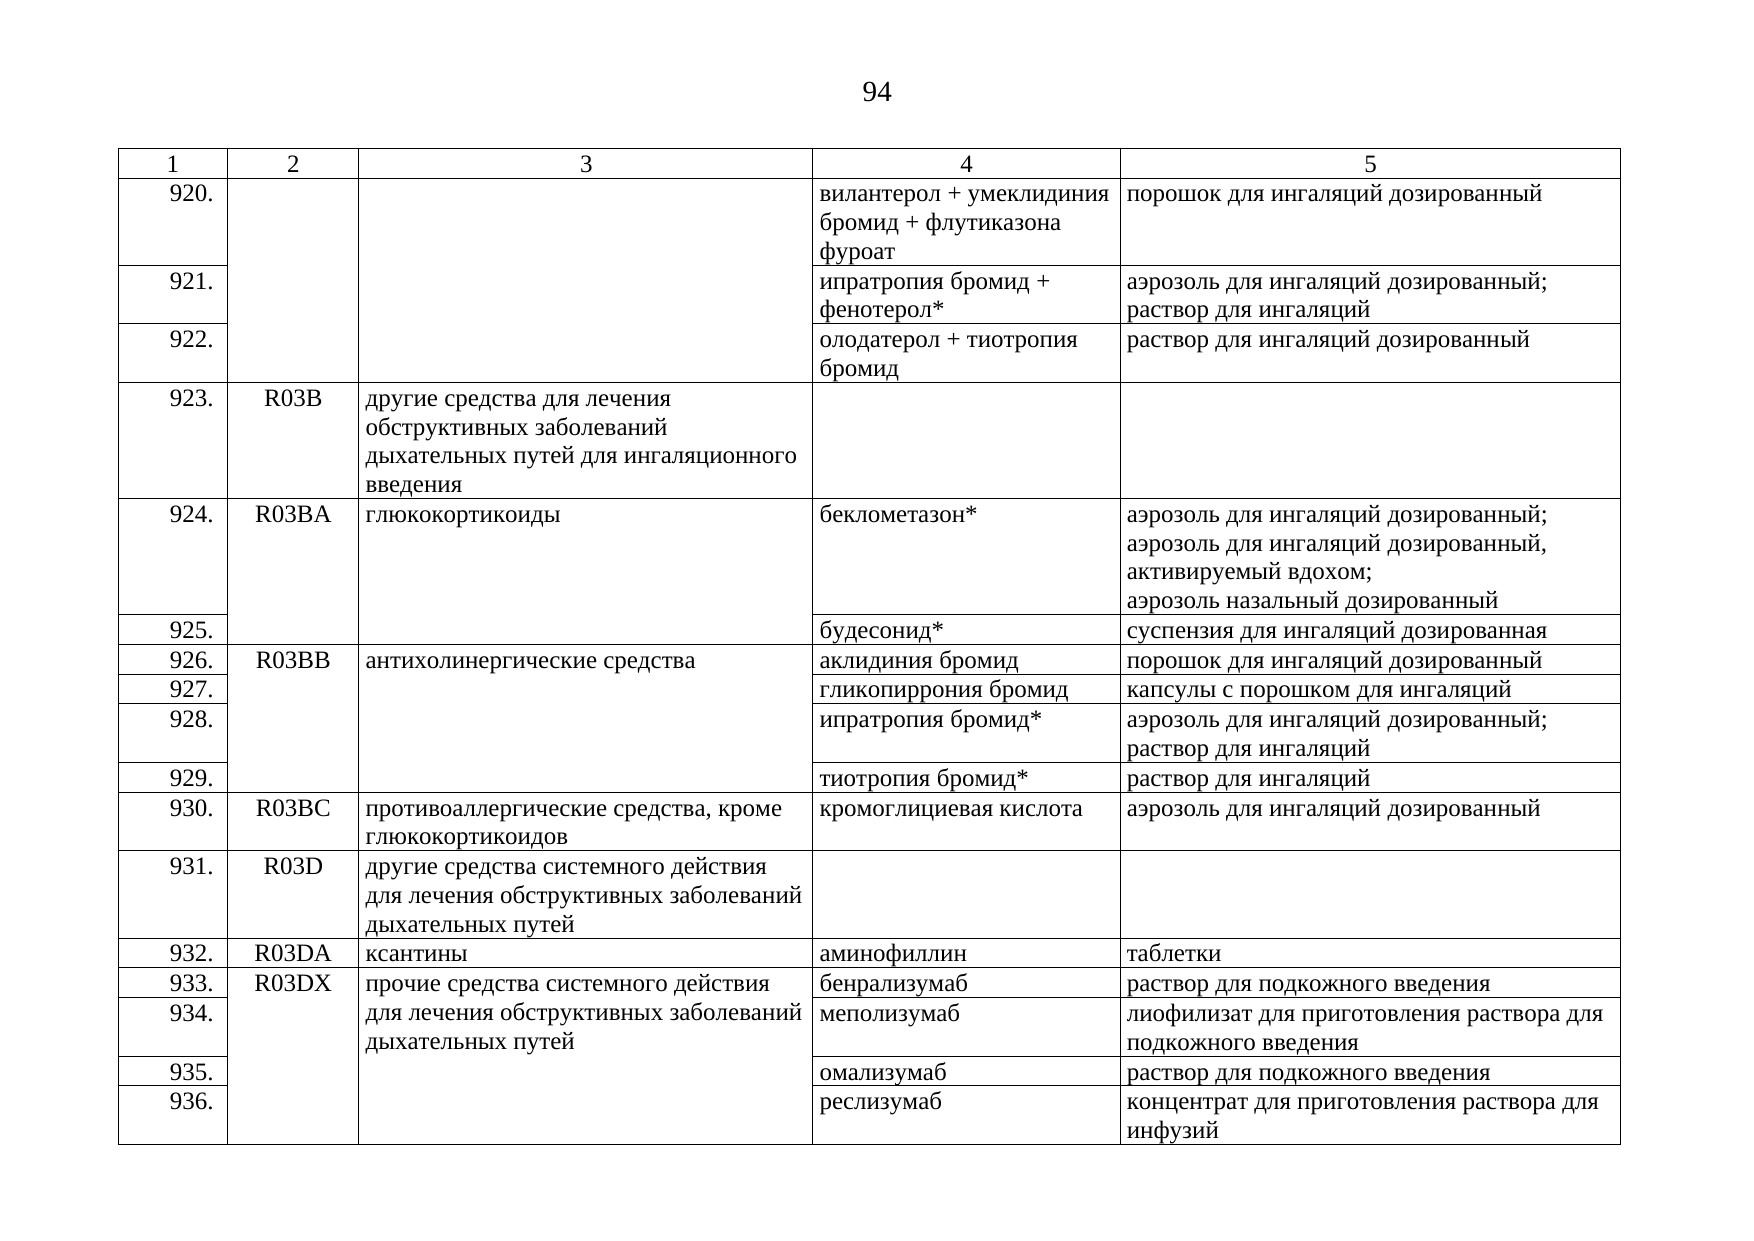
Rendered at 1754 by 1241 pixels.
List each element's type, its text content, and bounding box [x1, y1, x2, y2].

table_header 3 [359, 149, 812, 177]
table_cell [119, 968, 227, 997]
table_cell [813, 383, 1120, 498]
table_cell концентрат для приготовления раствора для инфузий [1121, 1086, 1620, 1144]
table_cell гликопиррония бромид [813, 675, 1120, 703]
table_cell [359, 179, 812, 265]
table_cell кромоглициевая кислота [813, 793, 1120, 850]
table_cell [119, 704, 227, 762]
table_cell [119, 1086, 227, 1144]
table_cell [228, 997, 358, 1056]
table_cell [813, 851, 1120, 937]
table_cell [1121, 383, 1620, 498]
table_cell капсулы с порошком для ингаляций [1121, 675, 1620, 703]
table_cell [359, 323, 812, 382]
table_cell [119, 266, 227, 323]
table_cell R03BB [228, 645, 358, 703]
table_cell олодатерол + тиотропия бромид [813, 324, 1120, 382]
table_cell [119, 763, 227, 792]
table_cell аэрозоль для ингаляций дозированный; раствор для ингаляций [1121, 704, 1620, 762]
table_cell раствор для подкожного введения [1121, 968, 1620, 997]
table_cell меполизумаб [813, 998, 1120, 1056]
table_cell противоаллергические средства, кроме глюкокортикоидов [359, 793, 812, 850]
table_cell [228, 265, 358, 323]
table_cell [119, 1057, 227, 1085]
table_header 1 [119, 149, 227, 177]
table_cell R03BC [228, 793, 358, 850]
table_cell раствор для подкожного введения [1121, 1057, 1620, 1085]
table_cell аэрозоль для ингаляций дозированный [1121, 793, 1620, 850]
table_cell аэрозоль для ингаляций дозированный; аэрозоль для ингаляций дозированный, активируемый вдохом; аэрозоль назальный дозированный [1121, 499, 1620, 614]
table_cell вилантерол + умеклидиния бромид + флутиказона фуроат [813, 179, 1120, 265]
table_cell аклидиния бромид [813, 645, 1120, 673]
table_cell антихолинергические средства [359, 645, 812, 703]
table_cell [119, 499, 227, 614]
table_header 4 [813, 149, 1120, 177]
table_cell [228, 179, 358, 265]
table_cell [119, 179, 227, 265]
table_cell ипратропия бромид + фенотерол* [813, 266, 1120, 323]
table_cell R03D [228, 851, 358, 937]
table_cell порошок для ингаляций дозированный [1121, 645, 1620, 673]
table_cell ксантины [359, 939, 812, 967]
table_cell R03DX [228, 968, 358, 997]
table_cell [1121, 851, 1620, 937]
table_cell другие средства системного действия для лечения обструктивных заболеваний дыхательных путей [359, 851, 812, 937]
table_cell R03B [228, 383, 358, 498]
table_cell аминофиллин [813, 939, 1120, 967]
table_header 2 [228, 149, 358, 177]
table_cell R03DА [228, 939, 358, 967]
table_cell [119, 793, 227, 850]
table_cell [359, 1056, 812, 1144]
table_cell раствор для ингаляций [1121, 763, 1620, 792]
table_cell [228, 703, 358, 792]
table_cell глюкокортикоиды [359, 499, 812, 644]
table_cell раствор для ингаляций дозированный [1121, 324, 1620, 382]
table_cell [359, 265, 812, 323]
table_cell [119, 851, 227, 937]
table_cell [119, 675, 227, 703]
table_cell суспензия для ингаляций дозированная [1121, 615, 1620, 644]
table_cell бенрализумаб [813, 968, 1120, 997]
table_cell [119, 383, 227, 498]
table_cell реслизумаб [813, 1086, 1120, 1144]
table_cell ипратропия бромид* [813, 704, 1120, 762]
table_cell [119, 615, 227, 644]
table_cell другие средства для лечения обструктивных заболеваний дыхательных путей для ингаляционного введения [359, 383, 812, 498]
table_cell [228, 1056, 358, 1144]
table_cell [119, 645, 227, 673]
table_cell беклометазон* [813, 499, 1120, 614]
table_cell [119, 324, 227, 382]
table_cell [359, 703, 812, 792]
table_cell прочие средства системного действия для лечения обструктивных заболеваний дыхательных путей [359, 968, 812, 1056]
table_cell [228, 323, 358, 382]
table_cell будесонид* [813, 615, 1120, 644]
table_cell таблетки [1121, 939, 1620, 967]
table_cell R03BA [228, 499, 358, 644]
table_cell порошок для ингаляций дозированный [1121, 179, 1620, 265]
table_header 5 [1121, 149, 1620, 177]
table_cell [119, 939, 227, 967]
table_cell омализумаб [813, 1057, 1120, 1085]
table_cell [119, 998, 227, 1056]
table_cell аэрозоль для ингаляций дозированный; раствор для ингаляций [1121, 266, 1620, 323]
table_cell тиотропия бромид* [813, 763, 1120, 792]
table_cell лиофилизат для приготовления раствора для подкожного введения [1121, 998, 1620, 1056]
